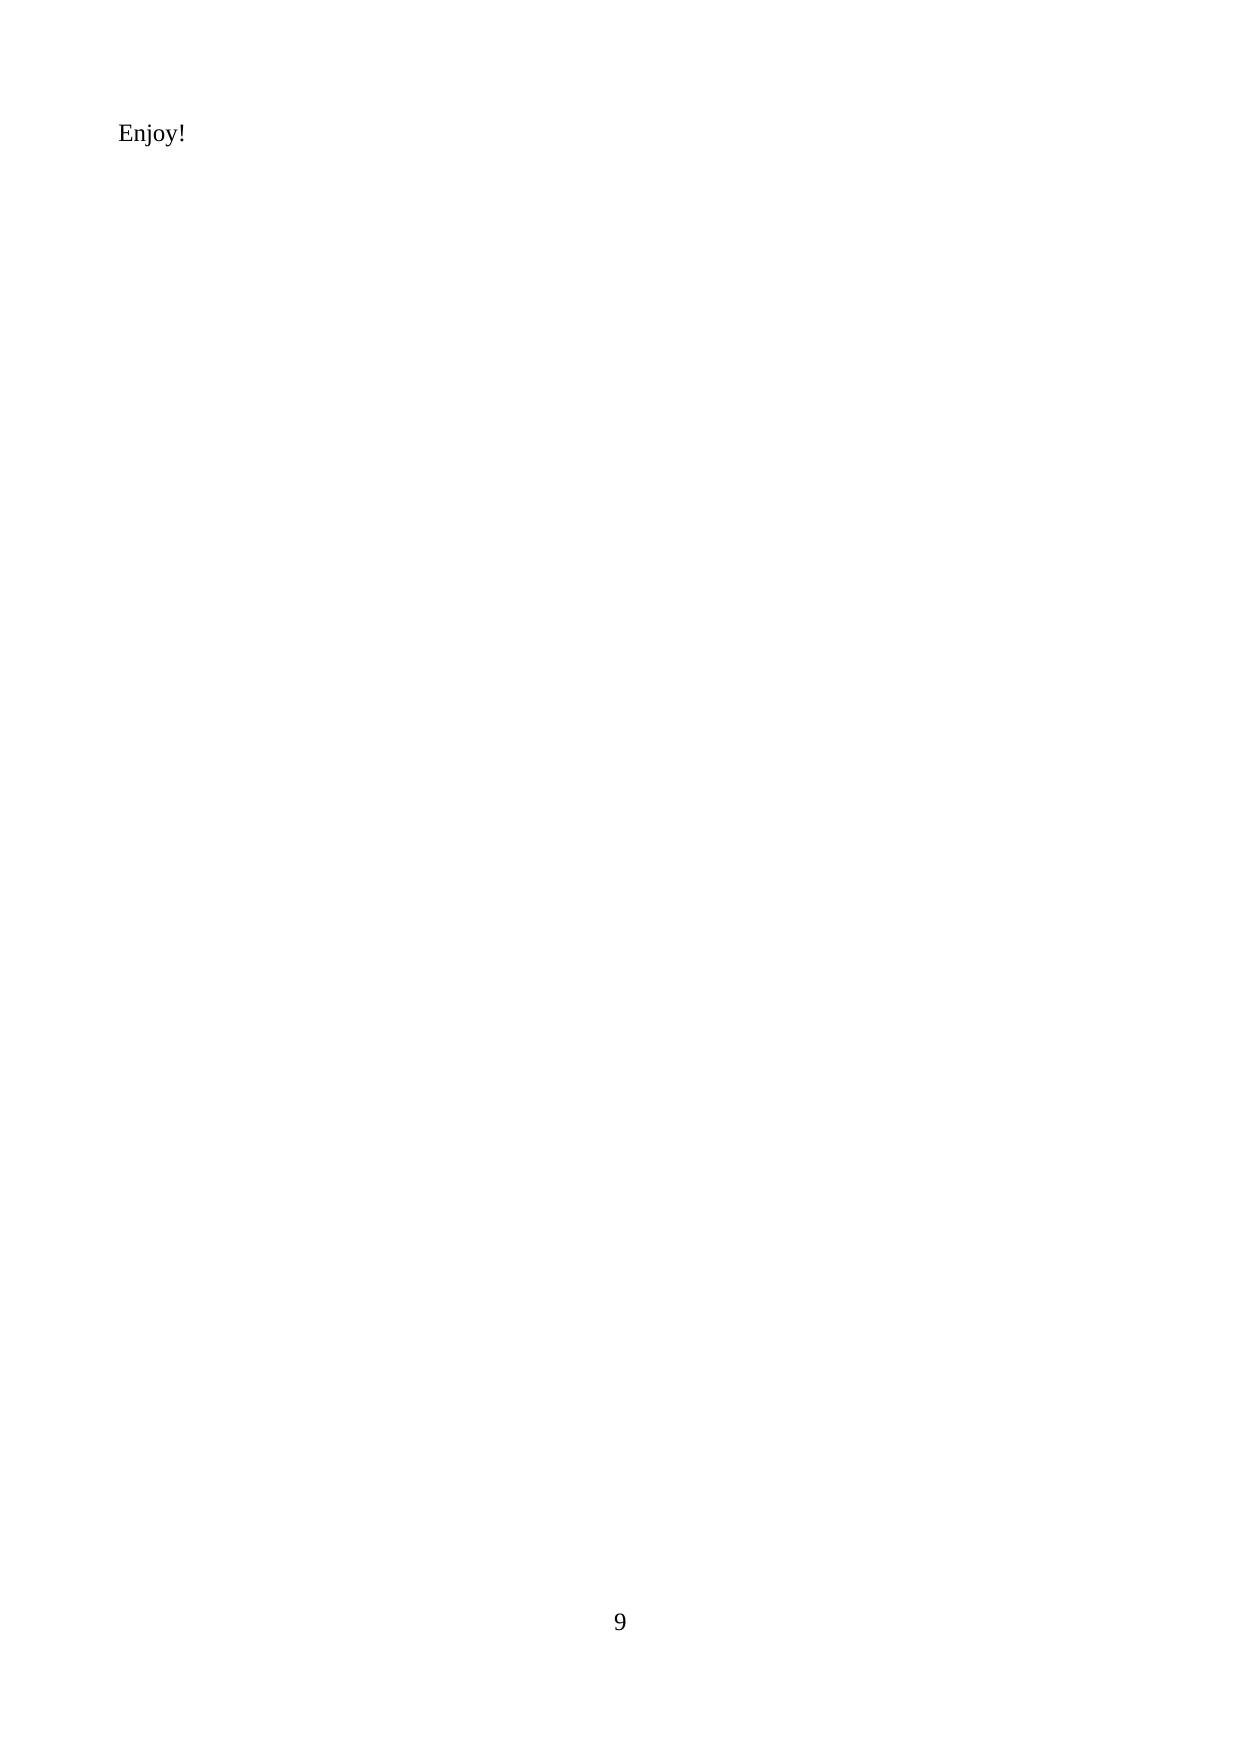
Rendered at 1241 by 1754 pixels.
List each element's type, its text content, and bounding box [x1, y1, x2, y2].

text Enjoy! [118, 118, 1122, 147]
